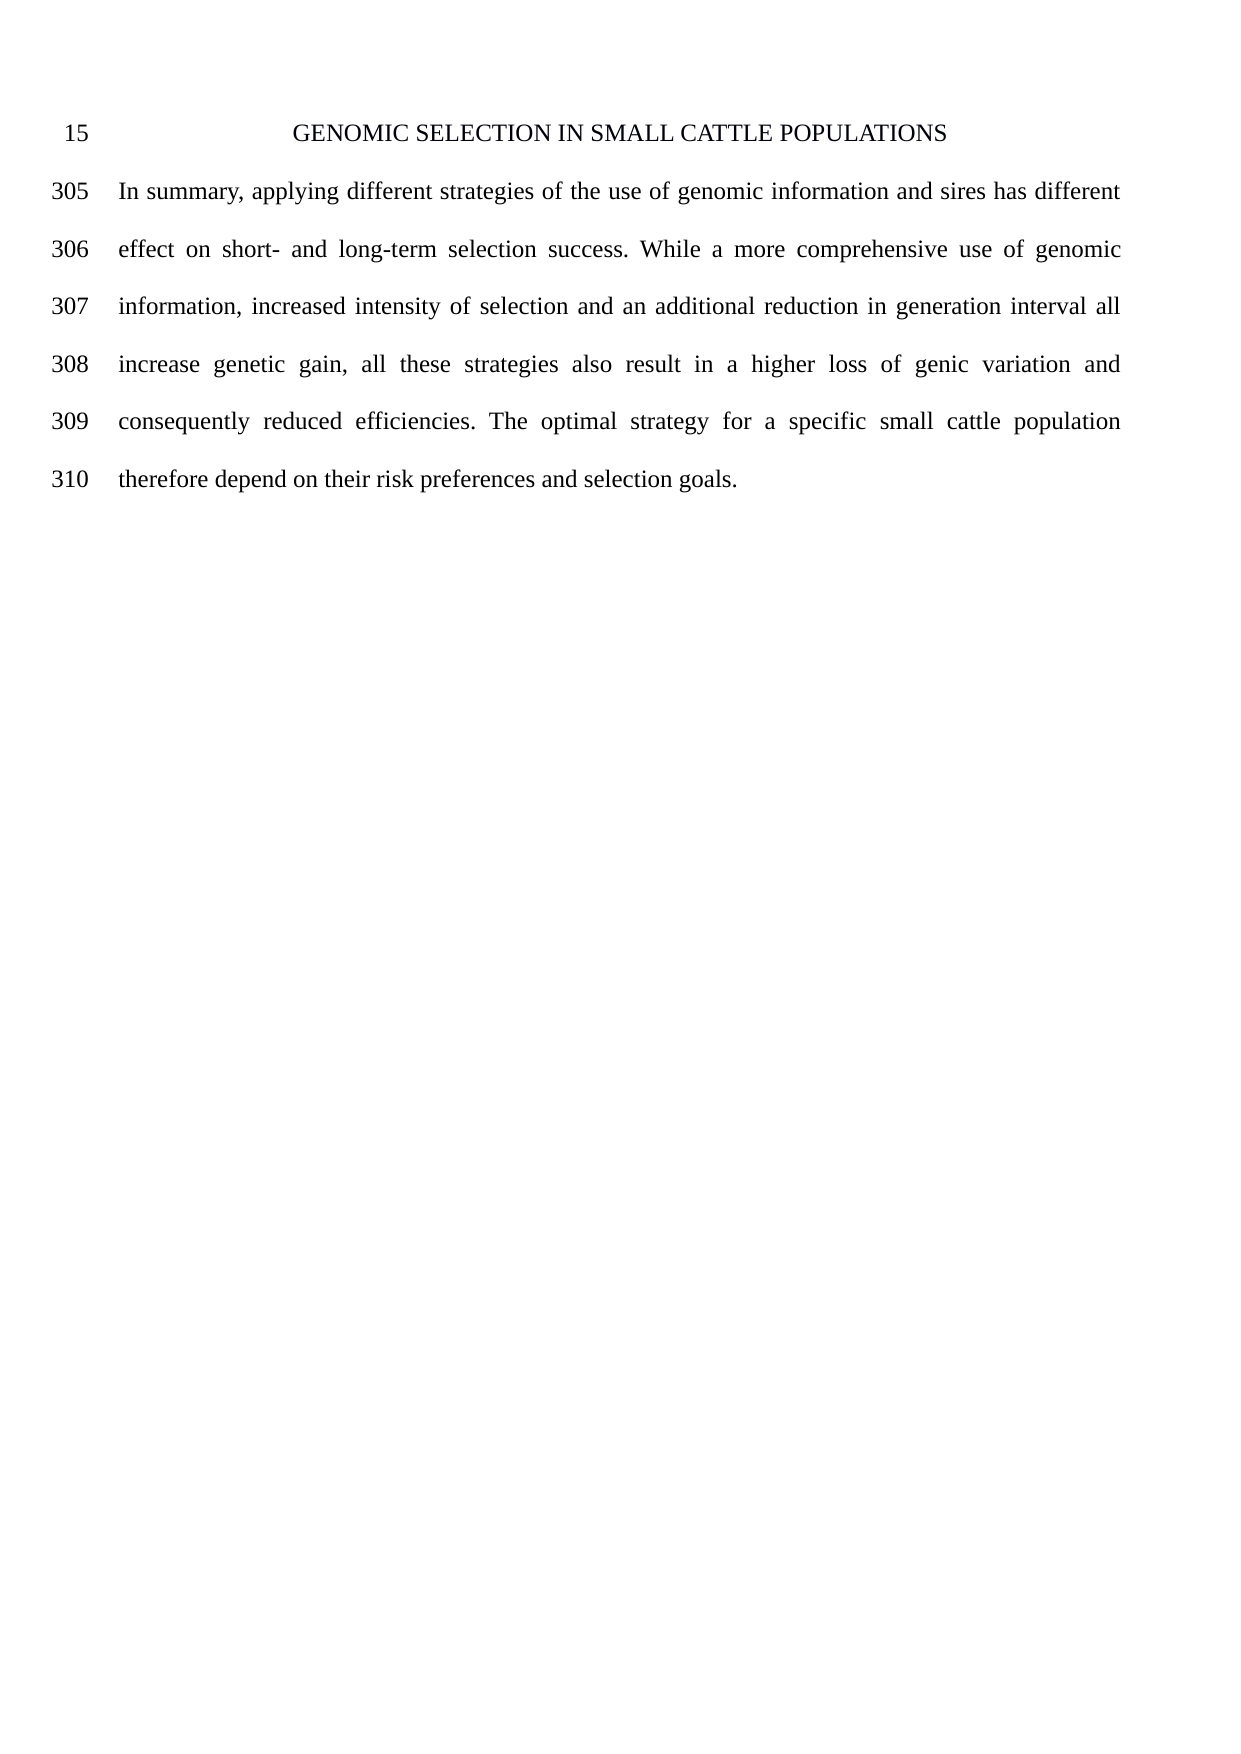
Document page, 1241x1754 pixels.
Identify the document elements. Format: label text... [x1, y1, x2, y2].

subtitle In summary, applying different strategies of the use of genomic information and sires has different effect on short- and long-term selection success. While a more comprehensive use of genomic information, increased intensity of selection and an additional reduction in generation interval all increase genetic gain, all these strategies also result in a higher loss of genic variation and consequently reduced efficiencies. The optimal strategy for a specific small cattle population therefore depend on their risk preferences and selection goals. [118, 176, 1122, 493]
